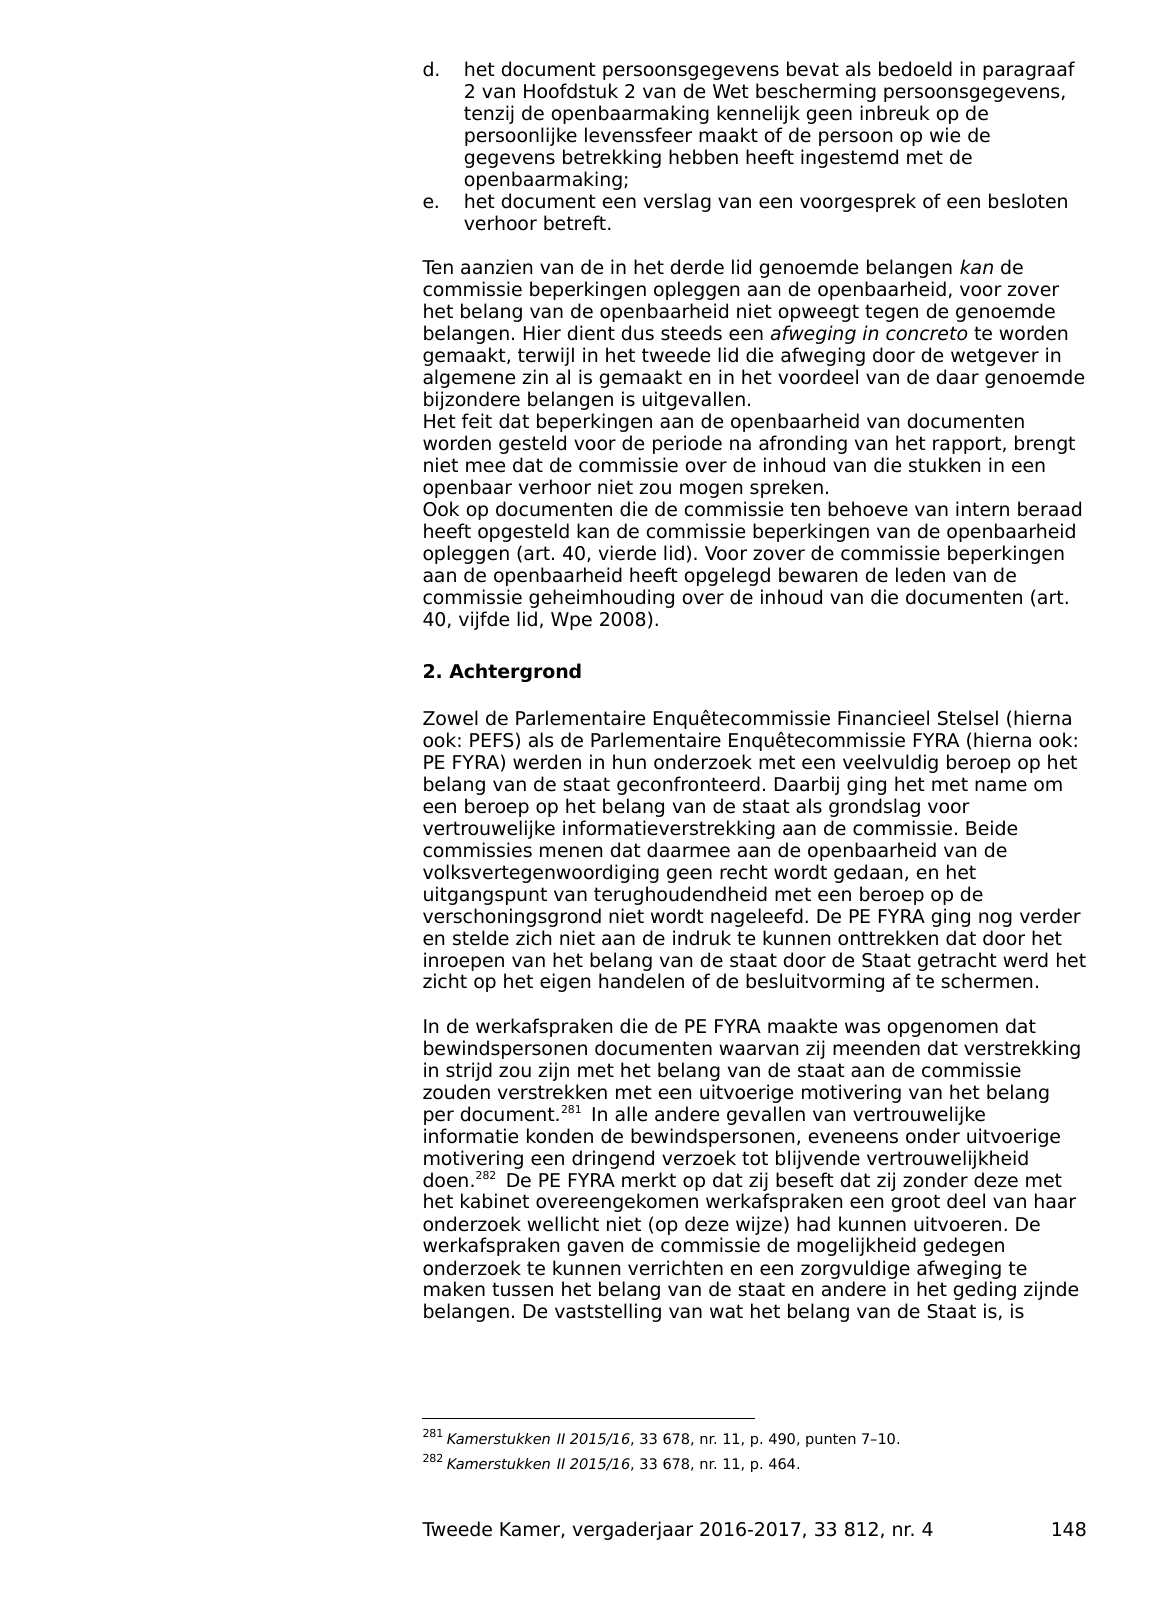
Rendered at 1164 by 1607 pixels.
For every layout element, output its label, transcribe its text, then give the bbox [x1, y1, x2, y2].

text Kamerstukken II 2015/16, 33 678, nr. 11, p. 464. [422, 1452, 1087, 1474]
text Kamerstukken II 2015/16, 33 678, nr. 11, p. 490, punten 7–10. [422, 1427, 1087, 1449]
subtitle 2. Achtergrond [422, 661, 1087, 683]
text Het feit dat beperkingen aan de openbaarheid van documenten worden gesteld voor de periode na afronding van het rapport, brengt niet mee dat de commissie over de inhoud van die stukken in een openbaar verhoor niet zou mogen spreken. [422, 411, 1087, 499]
text Zowel de Parlementaire Enquêtecommissie Financieel Stelsel (hierna ook: PEFS) als de Parlementaire Enquêtecommissie FYRA (hierna ook: PE FYRA) werden in hun onderzoek met een veelvuldig beroep op het belang van de staat geconfronteerd. Daarbij ging het met name om een beroep op het belang van de staat als grondslag voor vertrouwelijke informatieverstrekking aan de commissie. Beide commissies menen dat daarmee aan de openbaarheid van de volksvertegenwoordiging geen recht wordt gedaan, en het uitgangspunt van terughoudendheid met een beroep op de verschoningsgrond niet wordt nageleefd. De PE FYRA ging nog verder en stelde zich niet aan de indruk te kunnen onttrekken dat door het inroepen van het belang van de staat door de Staat getracht werd het zicht op het eigen handelen of de besluitvorming af te schermen. [422, 708, 1087, 993]
text Ten aanzien van de in het derde lid genoemde belangen kan de commissie beperkingen opleggen aan de openbaarheid, voor zover het belang van de openbaarheid niet opweegt tegen de genoemde belangen. Hier dient dus steeds een afweging in concreto te worden gemaakt, terwijl in het tweede lid die afweging door de wetgever in algemene zin al is gemaakt en in het voordeel van de daar genoemde bijzondere belangen is uitgevallen. [422, 257, 1087, 411]
text e. het document een verslag van een voorgesprek of een besloten verhoor betreft. [422, 191, 1087, 235]
text In de werkafspraken die de PE FYRA maakte was opgenomen dat bewindspersonen documenten waarvan zij meenden dat verstrekking in strijd zou zijn met het belang van de staat aan de commissie zouden verstrekken met een uitvoerige motivering van het belang per document. In alle andere gevallen van vertrouwelijke informatie konden de bewindspersonen, eveneens onder uitvoerige motivering een dringend verzoek tot blijvende vertrouwelijkheid doen. De PE FYRA merkt op dat zij beseft dat zij zonder deze met het kabinet overeengekomen werkafspraken een groot deel van haar onderzoek wellicht niet (op deze wijze) had kunnen uitvoeren. De werkafspraken gaven de commissie de mogelijkheid gedegen onderzoek te kunnen verrichten en een zorgvuldige afweging te maken tussen het belang van de staat en andere in het geding zijnde belangen. De vaststelling van wat het belang van de Staat is, is [422, 1016, 1087, 1323]
text d. het document persoonsgegevens bevat als bedoeld in paragraaf 2 van Hoofdstuk 2 van de Wet bescherming persoonsgegevens, tenzij de openbaarmaking kennelijk geen inbreuk op de persoonlijke levenssfeer maakt of de persoon op wie de gegevens betrekking hebben heeft ingestemd met de openbaarmaking; [422, 59, 1087, 191]
text Ook op documenten die de commissie ten behoeve van intern beraad heeft opgesteld kan de commissie beperkingen van de openbaarheid opleggen (art. 40, vierde lid). Voor zover de commissie beperkingen aan de openbaarheid heeft opgelegd bewaren de leden van de commissie geheimhouding over de inhoud van die documenten (art. 40, vijfde lid, Wpe 2008). [422, 499, 1087, 631]
